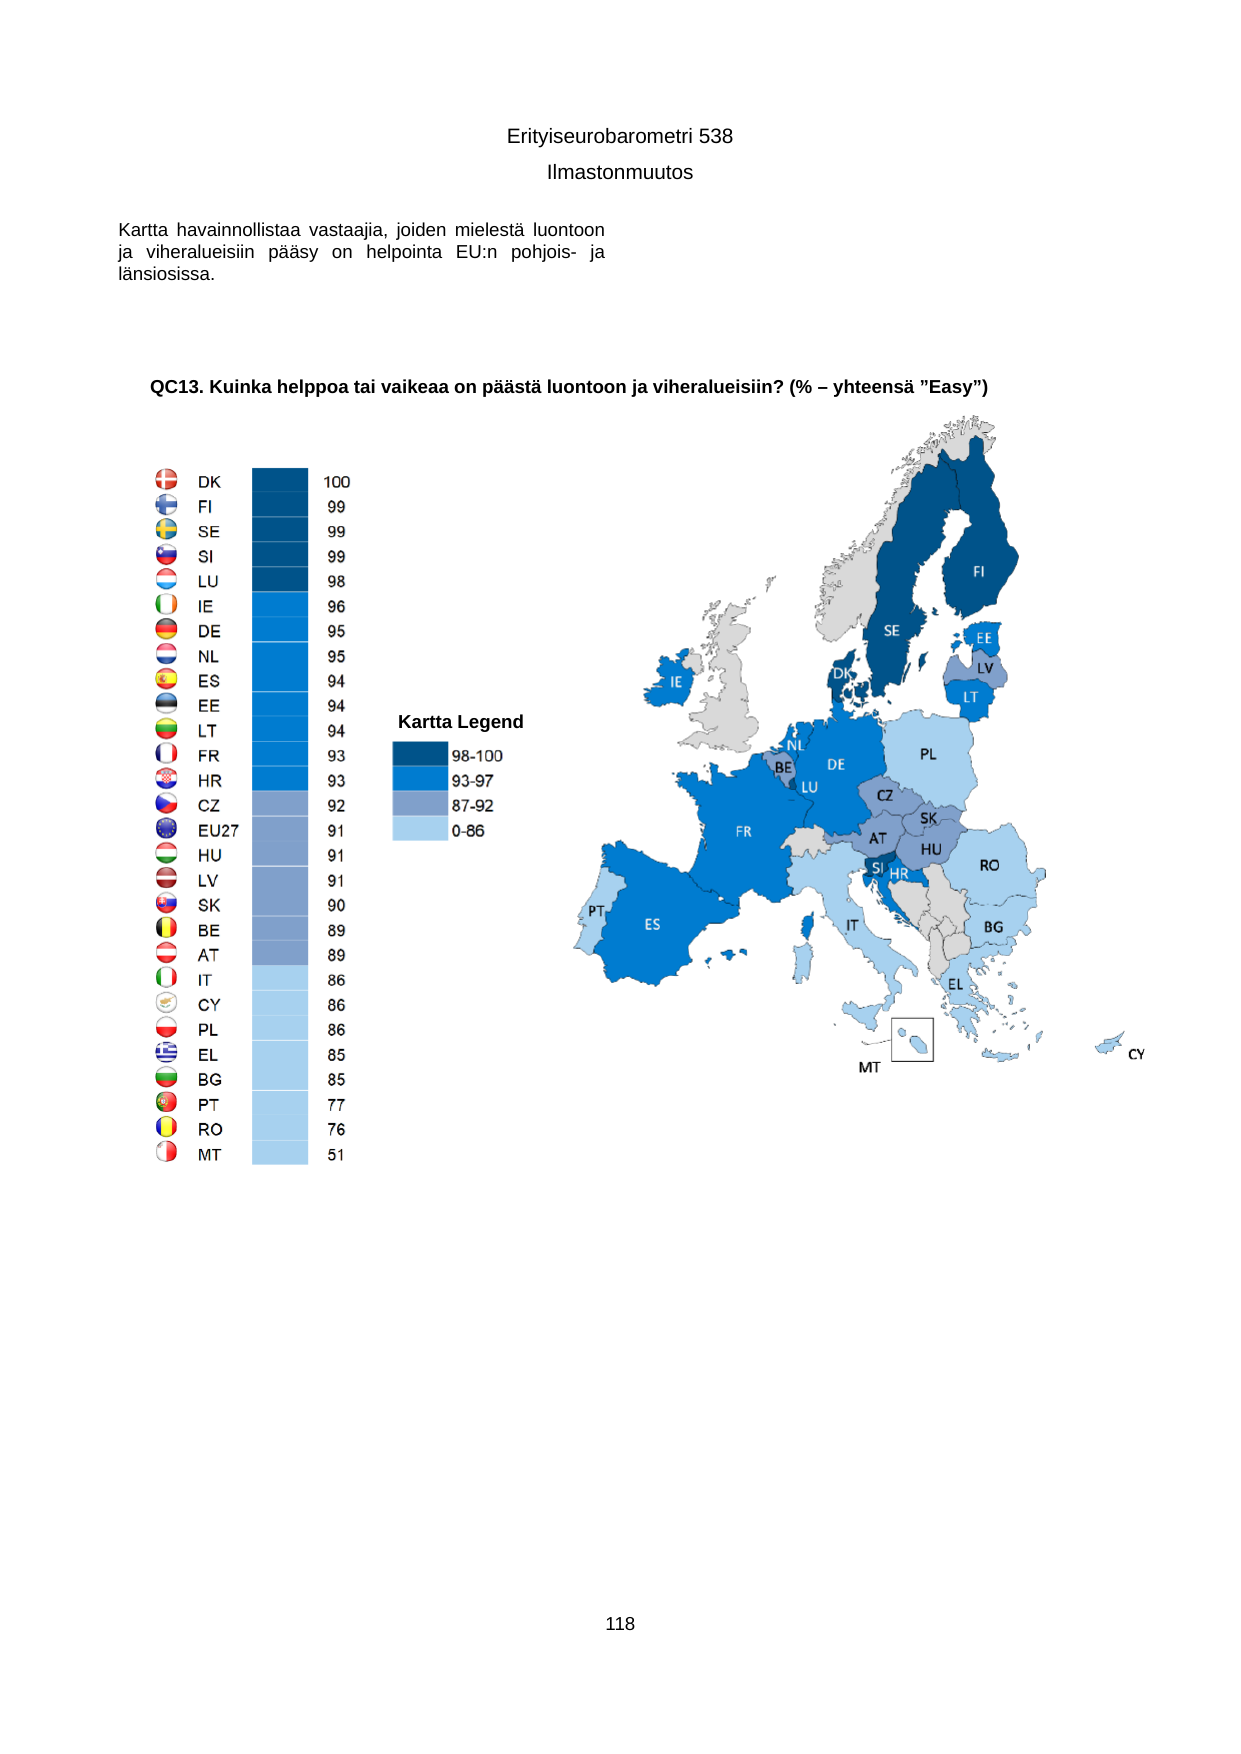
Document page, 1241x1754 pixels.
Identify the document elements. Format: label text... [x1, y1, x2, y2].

text Kartta havainnollistaa vastaajia, joiden mielestä luontoon ja viheralueisiin pääsy on helpointa EU:n pohjois- ja länsiosissa. [118, 219, 605, 284]
picture [118, 400, 1153, 1170]
